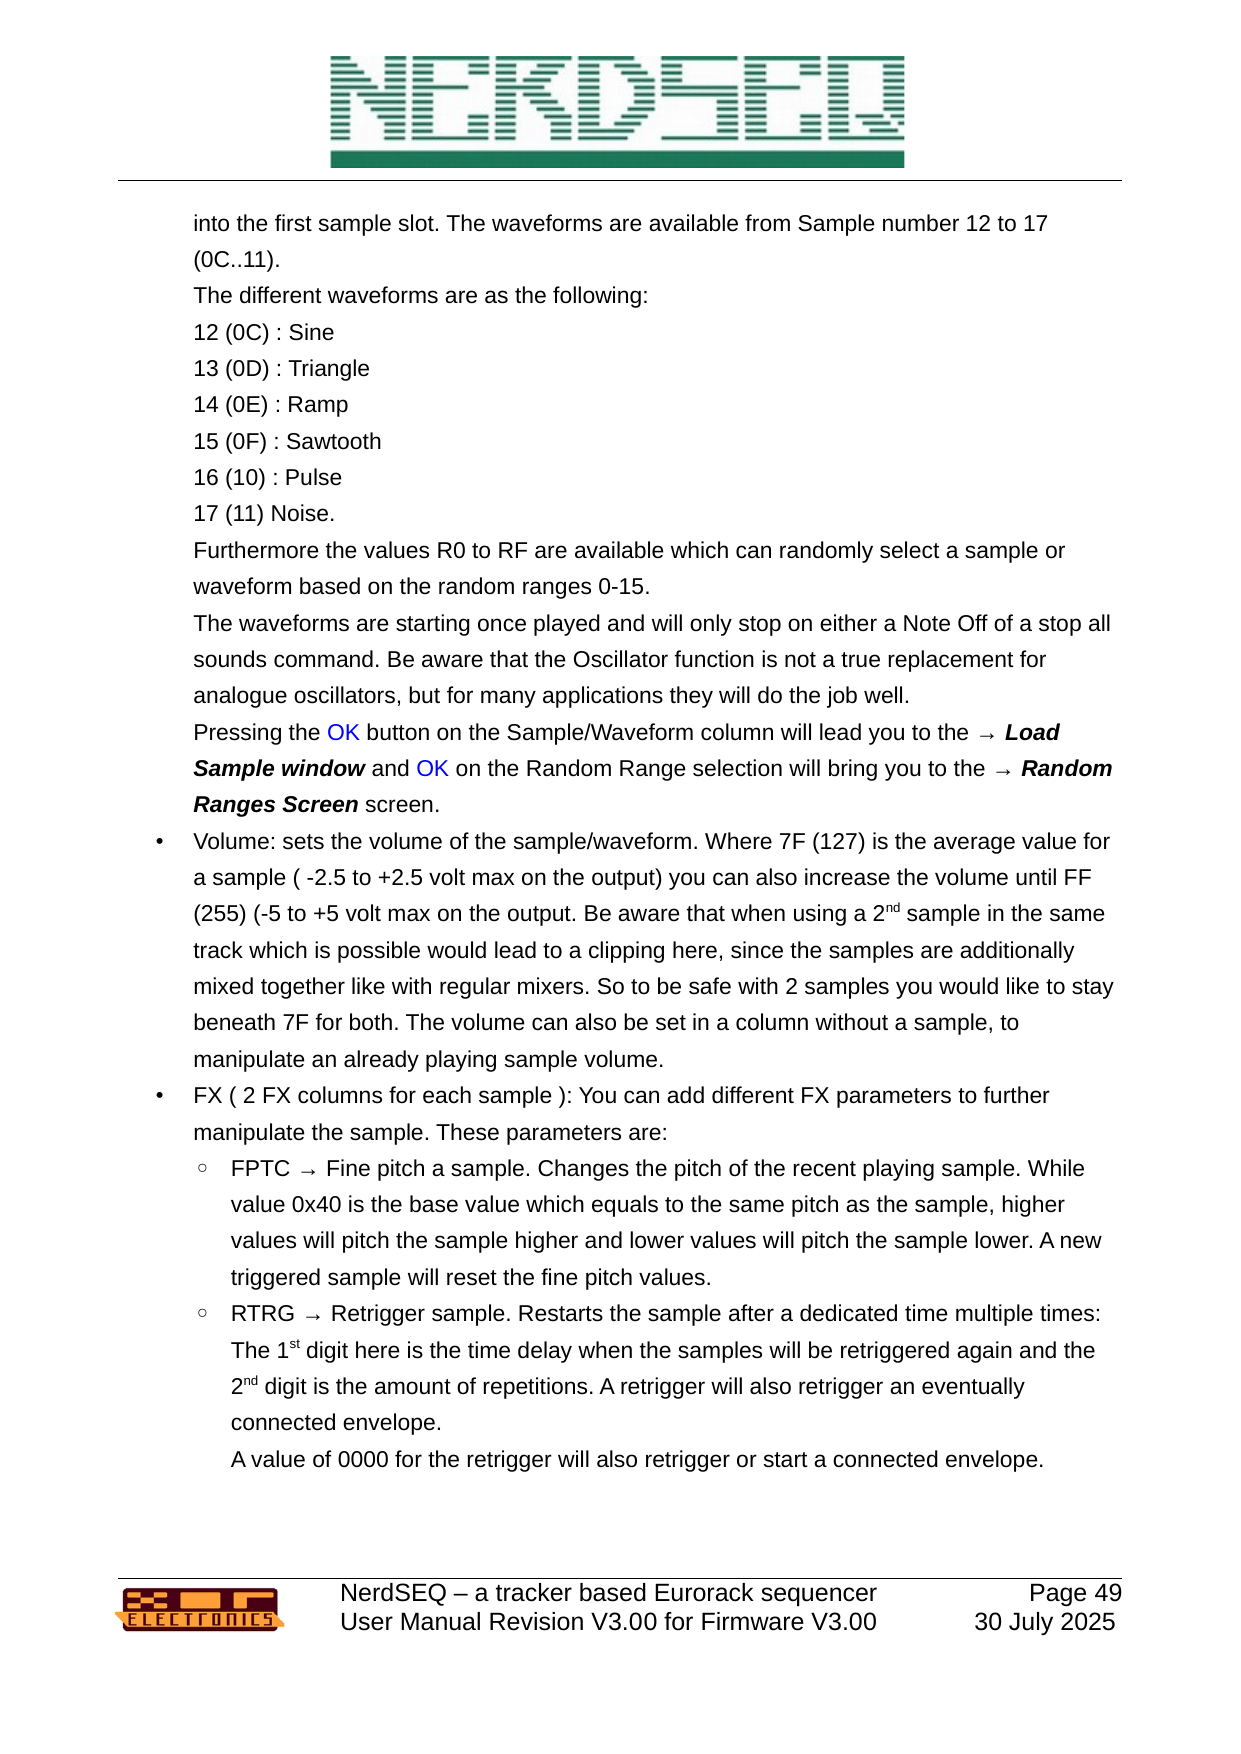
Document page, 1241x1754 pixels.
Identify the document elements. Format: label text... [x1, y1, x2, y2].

list The different waveforms are as the following: [156, 282, 1122, 309]
list Volume: sets the volume of the sample/waveform. Where 7F (127) is the average value for a sample ( -2.5 to +2.5 volt max on the output) you can also increase the volume until FF (255) (-5 to +5 volt max on the output. Be aware that when using a 2nd sample in the same track which is possible would lead to a clipping here, since the samples are additionally mixed together like with regular mixers. So to be safe with 2 samples you would like to stay beneath 7F for both. The volume can also be set in a column without a sample, to manipulate an already playing sample volume. [156, 828, 1122, 1072]
list Furthermore the values R0 to RF are available which can randomly select a sample or waveform based on the random ranges 0-15. [156, 537, 1122, 599]
list The 1st digit here is the time delay when the samples will be retriggered again and the 2nd digit is the amount of repetitions. A retrigger will also retrigger an eventually connected envelope. [193, 1337, 1122, 1436]
list 17 (11) Noise. [156, 500, 1122, 527]
list 12 (0C) : Sine [156, 319, 1122, 345]
picture [115, 1584, 285, 1634]
list 15 (0F) : Sawtooth [156, 428, 1122, 454]
list 14 (0E) : Ramp [156, 391, 1122, 418]
picture [330, 56, 905, 168]
list into the first sample slot. The waveforms are available from Sample number 12 to 17 (0C..11). [156, 209, 1122, 272]
list 13 (0D) : Triangle [156, 355, 1122, 381]
list RTRG → Retrigger sample. Restarts the sample after a dedicated time multiple times: [193, 1300, 1122, 1327]
list 16 (10) : Pulse [156, 464, 1122, 490]
list FPTC → Fine pitch a sample. Changes the pitch of the recent playing sample. While value 0x40 is the base value which equals to the same pitch as the sample, higher values will pitch the sample higher and lower values will pitch the sample lower. A new triggered sample will reset the fine pitch values. [193, 1155, 1122, 1290]
list A value of 0000 for the retrigger will also retrigger or start a connected envelope. [193, 1446, 1122, 1472]
list FX ( 2 FX columns for each sample ): You can add different FX parameters to further manipulate the sample. These parameters are: [156, 1082, 1122, 1145]
list The waveforms are starting once played and will only stop on either a Note Off of a stop all sounds command. Be aware that the Oscillator function is not a true replacement for analogue oscillators, but for many applications they will do the job well. Pressing the OK button on the Sample/Waveform column will lead you to the → Load Sample window and OK on the Random Range selection will bring you to the → Random Ranges Screen screen. [156, 609, 1122, 818]
